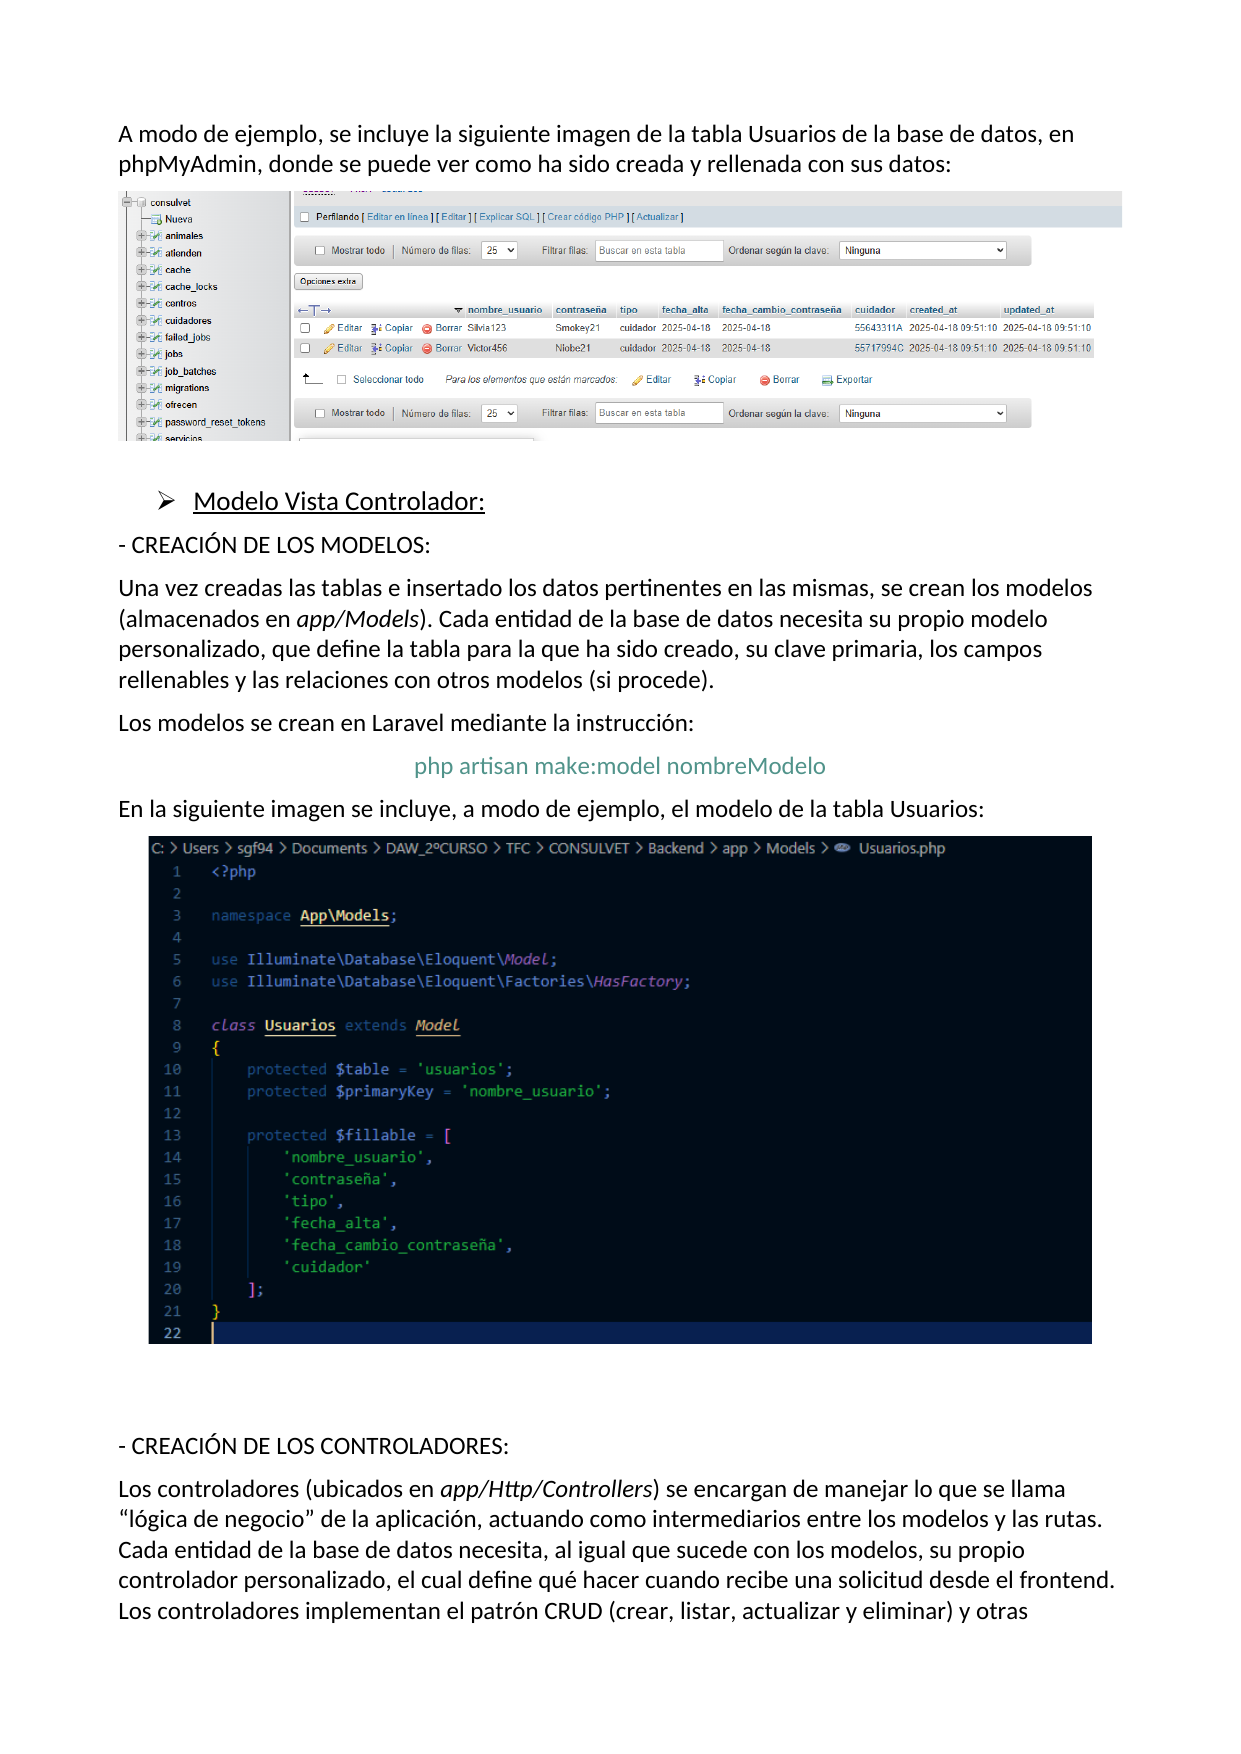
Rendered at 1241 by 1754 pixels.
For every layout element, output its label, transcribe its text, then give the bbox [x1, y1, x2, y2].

text - CREACIÓN DE LOS MODELOS: [118, 529, 1122, 560]
text php artisan make:model nombreModelo [118, 750, 1122, 780]
picture [118, 191, 1123, 441]
text A modo de ejemplo, se incluye la siguiente imagen de la tabla Usuarios de la base de datos, en phpMyAdmin, donde se puede ver como ha sido creada y rellenada con sus datos: [118, 118, 1122, 179]
text Los controladores (ubicados en app/Http/Controllers) se encargan de manejar lo que se llama “lógica de negocio” de la aplicación, actuando como intermediarios entre los modelos y las rutas. Cada entidad de la base de datos necesita, al igual que sucede con los modelos, su propio controlador personalizado, el cual define qué hacer cuando recibe una solicitud desde el frontend. Los controladores implementan el patrón CRUD (crear, listar, actualizar y eliminar) y otras [118, 1473, 1122, 1626]
text - CREACIÓN DE LOS CONTROLADORES: [118, 1430, 1122, 1461]
list Modelo Vista Controlador: [156, 484, 1122, 517]
text En la siguiente imagen se incluye, a modo de ejemplo, el modelo de la tabla Usuarios: [118, 793, 1122, 823]
text Los modelos se crean en Laravel mediante la instrucción: [118, 707, 1122, 737]
picture [148, 836, 1092, 1344]
text Una vez creadas las tablas e insertado los datos pertinentes en las mismas, se crean los modelos (almacenados en app/Models). Cada entidad de la base de datos necesita su propio modelo personalizado, que define la tabla para la que ha sido creado, su clave primaria, los campos rellenables y las relaciones con otros modelos (si procede). [118, 572, 1122, 694]
